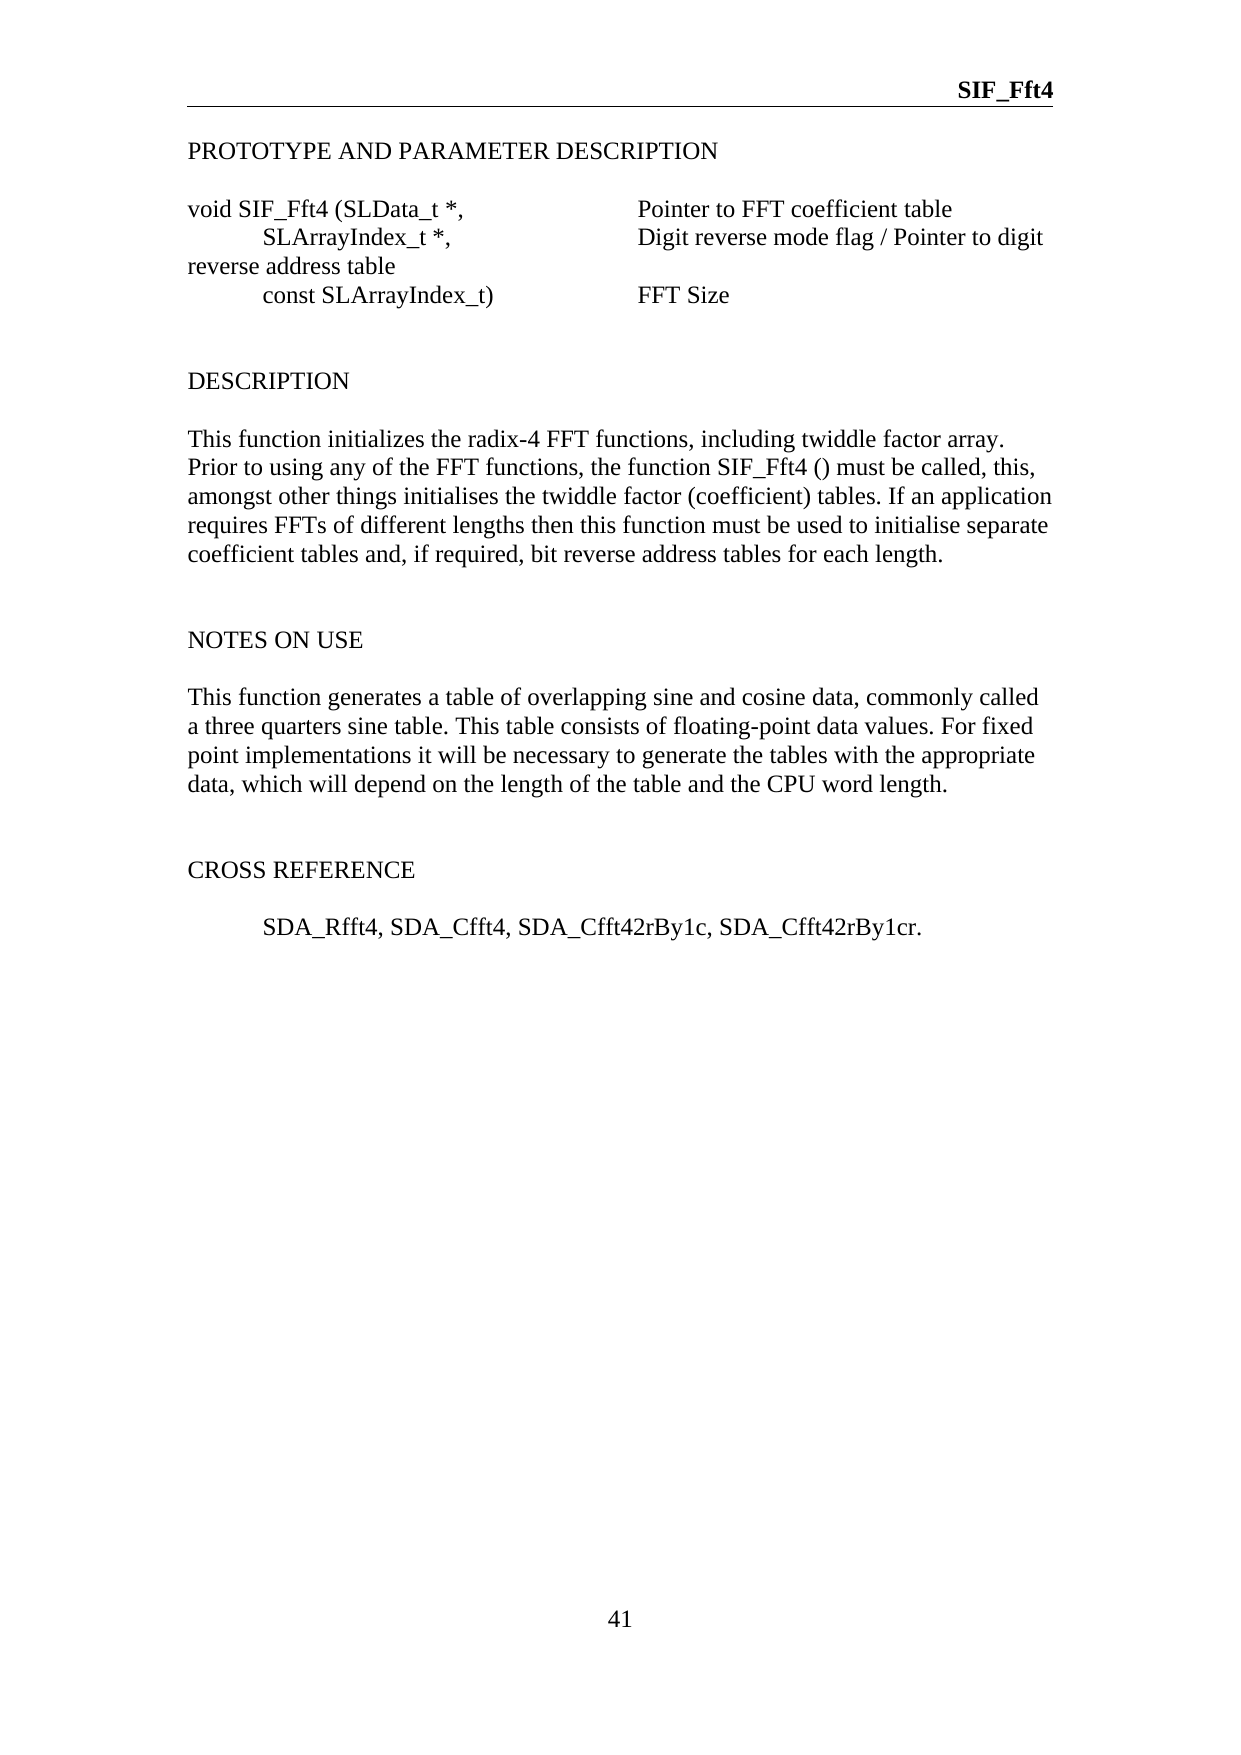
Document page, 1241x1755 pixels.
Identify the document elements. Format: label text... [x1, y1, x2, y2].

text void SIF_Fft4 (SLData_t *, Pointer to FFT coefficient table [187, 194, 1053, 222]
text SDA_Rfft4, SDA_Cfft4, SDA_Cfft42rBy1c, SDA_Cfft42rBy1cr. [187, 912, 1053, 941]
text This function generates a table of overlapping sine and cosine data, commonly called a three quarters sine table. This table consists of floating-point data values. For fixed point implementations it will be necessary to generate the tables with the appropriate data, which will depend on the length of the table and the CPU word length. [187, 682, 1053, 797]
text NOTES ON USE [187, 625, 1053, 654]
subtitle SIF_Fft4 [187, 75, 1053, 106]
text DESCRIPTION [187, 366, 1053, 395]
text CROSS REFERENCE [187, 855, 1053, 884]
text This function initializes the radix-4 FFT functions, including twiddle factor array. Prior to using any of the FFT functions, the function SIF_Fft4 () must be called, this, amongst other things initialises the twiddle factor (coefficient) tables. If an application requires FFTs of different lengths then this function must be used to initialise separate coefficient tables and, if required, bit reverse address tables for each length. [187, 424, 1053, 567]
text SLArrayIndex_t *, Digit reverse mode flag / Pointer to digit reverse address table [187, 222, 1053, 280]
text const SLArrayIndex_t) FFT Size [187, 280, 1053, 309]
text PROTOTYPE AND PARAMETER DESCRIPTION [187, 136, 1053, 165]
